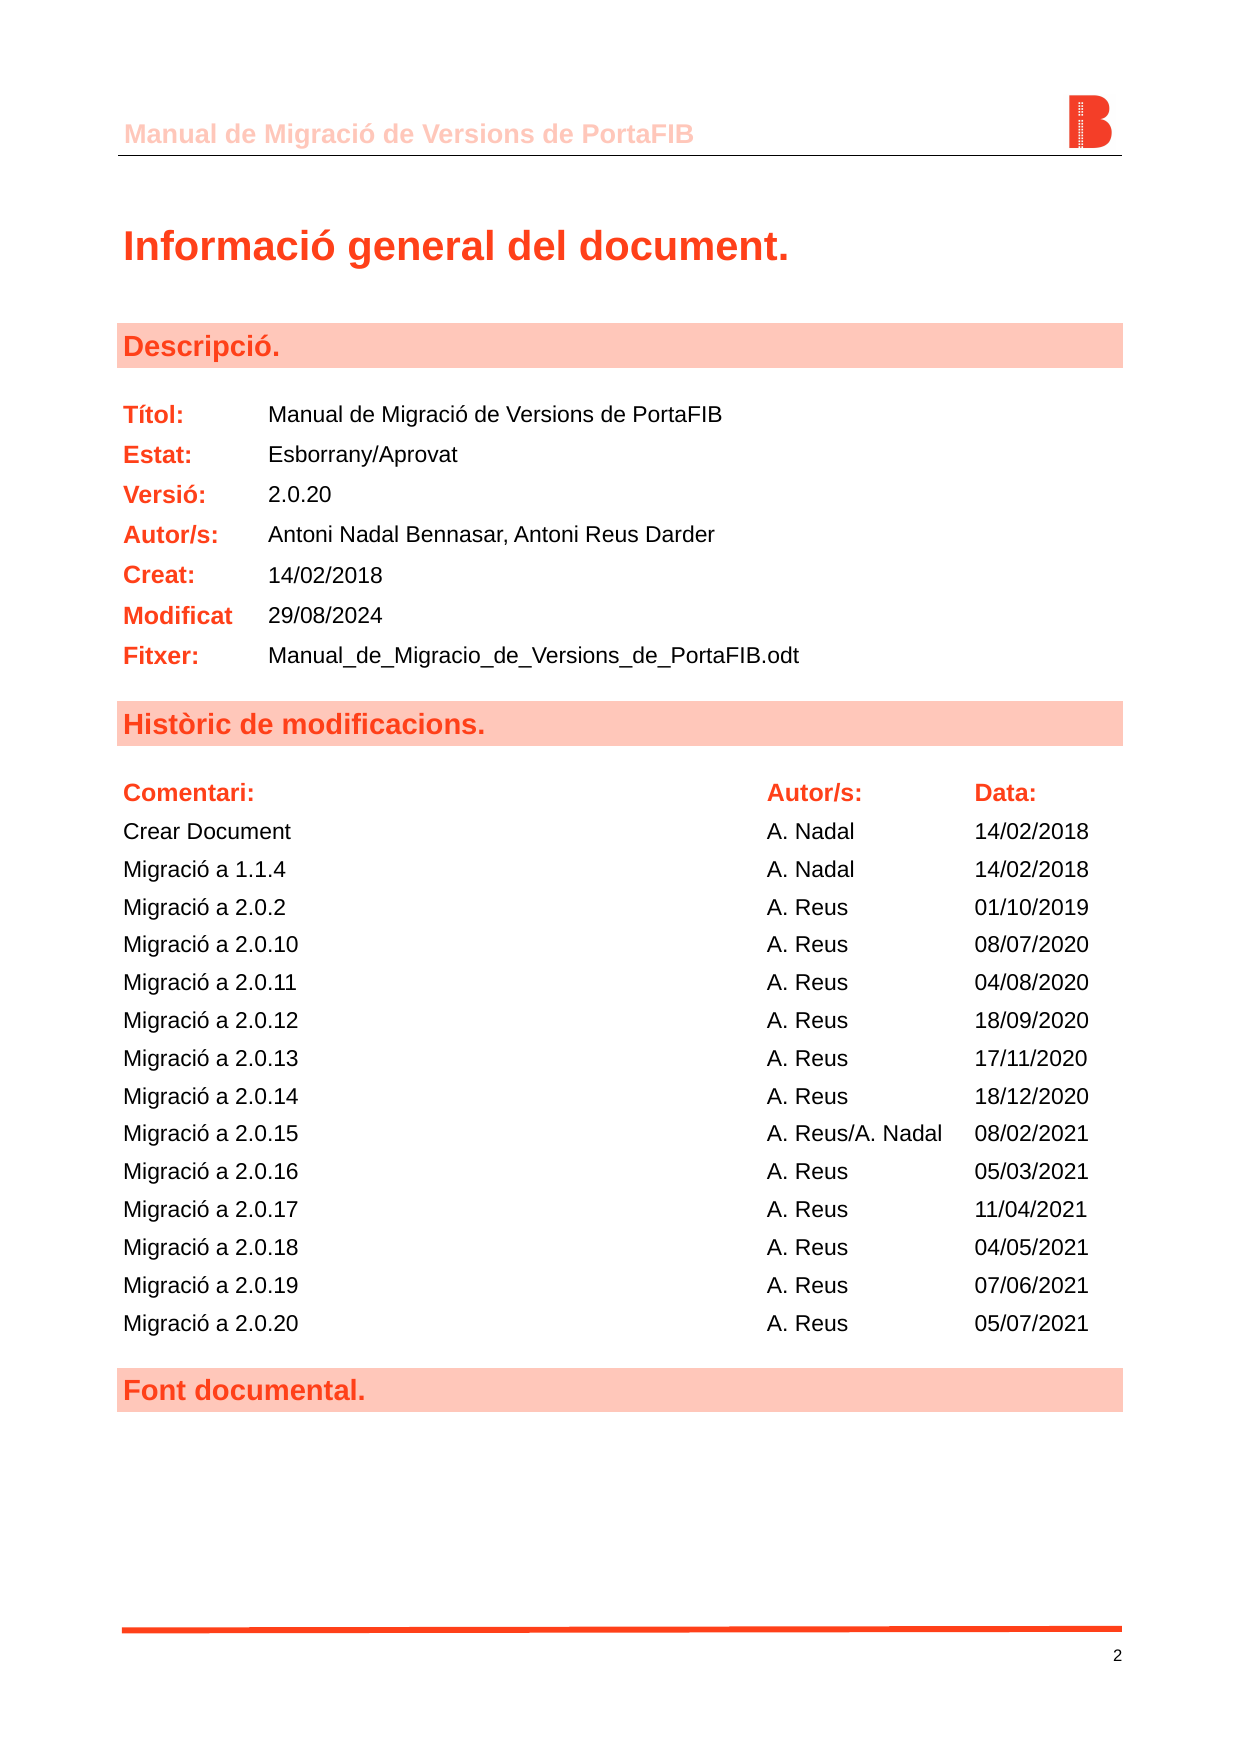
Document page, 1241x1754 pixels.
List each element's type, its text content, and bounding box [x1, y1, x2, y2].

table_cell [117, 368, 1123, 394]
table_cell Migració a 2.0.14 [117, 1077, 761, 1115]
table_cell 07/06/2021 [969, 1266, 1123, 1304]
table_cell 14/02/2018 [969, 812, 1123, 850]
table_cell Migració a 2.0.16 [117, 1153, 761, 1190]
table_cell Comentari: [117, 772, 761, 812]
table_cell A. Reus [761, 888, 968, 926]
table_cell A. Nadal [761, 850, 968, 888]
table_cell Històric de modificacions. [117, 701, 1123, 746]
table_cell 14/02/2018 [262, 555, 1123, 595]
table_cell [117, 1516, 1123, 1554]
table_cell A. Reus [761, 1304, 968, 1342]
table_cell 05/07/2021 [969, 1304, 1123, 1342]
table_cell Migració a 2.0.10 [117, 926, 761, 963]
table_cell Migració a 1.1.4 [117, 850, 761, 888]
table_cell [117, 1438, 1123, 1476]
table_cell Títol: [117, 394, 262, 434]
table_cell Fitxer: [117, 635, 262, 675]
table_cell 2.0.20 [262, 474, 1123, 514]
table_cell Crear Document [117, 812, 761, 850]
table_cell Migració a 2.0.12 [117, 1001, 761, 1039]
table_cell 04/05/2021 [969, 1228, 1123, 1266]
table_header Informació general del document. [117, 216, 1123, 323]
table_cell A. Reus [761, 1190, 968, 1228]
table_cell A. Reus/A. Nadal [761, 1115, 968, 1152]
table_cell 04/08/2020 [969, 964, 1123, 1001]
table_cell Migració a 2.0.19 [117, 1266, 761, 1304]
table_cell Manual_de_Migracio_de_Versions_de_PortaFIB.odt [262, 635, 1123, 675]
table_cell A. Reus [761, 1153, 968, 1190]
table_cell Autor/s: [761, 772, 968, 812]
table_cell 11/04/2021 [969, 1190, 1123, 1228]
table_cell 05/03/2021 [969, 1153, 1123, 1190]
table_cell A. Reus [761, 1266, 968, 1304]
table_cell Creat: [117, 555, 262, 595]
table_cell A. Reus [761, 964, 968, 1001]
table_cell Migració a 2.0.17 [117, 1190, 761, 1228]
table_cell Autor/s: [117, 515, 262, 555]
table_cell A. Reus [761, 1077, 968, 1115]
table_cell Estat: [117, 434, 262, 474]
table_cell [117, 1413, 1123, 1438]
table_cell Migració a 2.0.2 [117, 888, 761, 926]
picture [1063, 94, 1117, 150]
table_cell Migració a 2.0.13 [117, 1039, 761, 1077]
table_cell 29/08/2024 [262, 595, 1123, 635]
table_cell Font documental. [117, 1368, 1123, 1412]
table_cell A. Reus [761, 1039, 968, 1077]
table_cell [117, 1476, 1123, 1516]
table_cell 18/09/2020 [969, 1001, 1123, 1039]
table_cell Migració a 2.0.20 [117, 1304, 761, 1342]
table_cell Migració a 2.0.11 [117, 964, 761, 1001]
table_cell [117, 675, 1123, 701]
table_cell [117, 1554, 1123, 1592]
table_cell [117, 1342, 1123, 1367]
table_cell Versió: [117, 474, 262, 514]
table_cell Descripció. [117, 323, 1123, 368]
table_cell A. Reus [761, 1228, 968, 1266]
table_cell A. Reus [761, 926, 968, 963]
table_cell 01/10/2019 [969, 888, 1123, 926]
table_cell 18/12/2020 [969, 1077, 1123, 1115]
table_cell 17/11/2020 [969, 1039, 1123, 1077]
table_cell Migració a 2.0.15 [117, 1115, 761, 1152]
table_cell Modificat [117, 595, 262, 635]
table_cell 08/02/2021 [969, 1115, 1123, 1152]
table_cell [117, 746, 1123, 772]
table_cell A. Nadal [761, 812, 968, 850]
table_cell Esborrany/Aprovat [262, 434, 1123, 474]
table_cell Migració a 2.0.18 [117, 1228, 761, 1266]
table_cell Data: [969, 772, 1123, 812]
table_cell 14/02/2018 [969, 850, 1123, 888]
table_cell A. Reus [761, 1001, 968, 1039]
table_cell Antoni Nadal Bennasar, Antoni Reus Darder [262, 515, 1123, 555]
table_cell 08/07/2020 [969, 926, 1123, 963]
table_cell Manual de Migració de Versions de PortaFIB [262, 394, 1123, 434]
